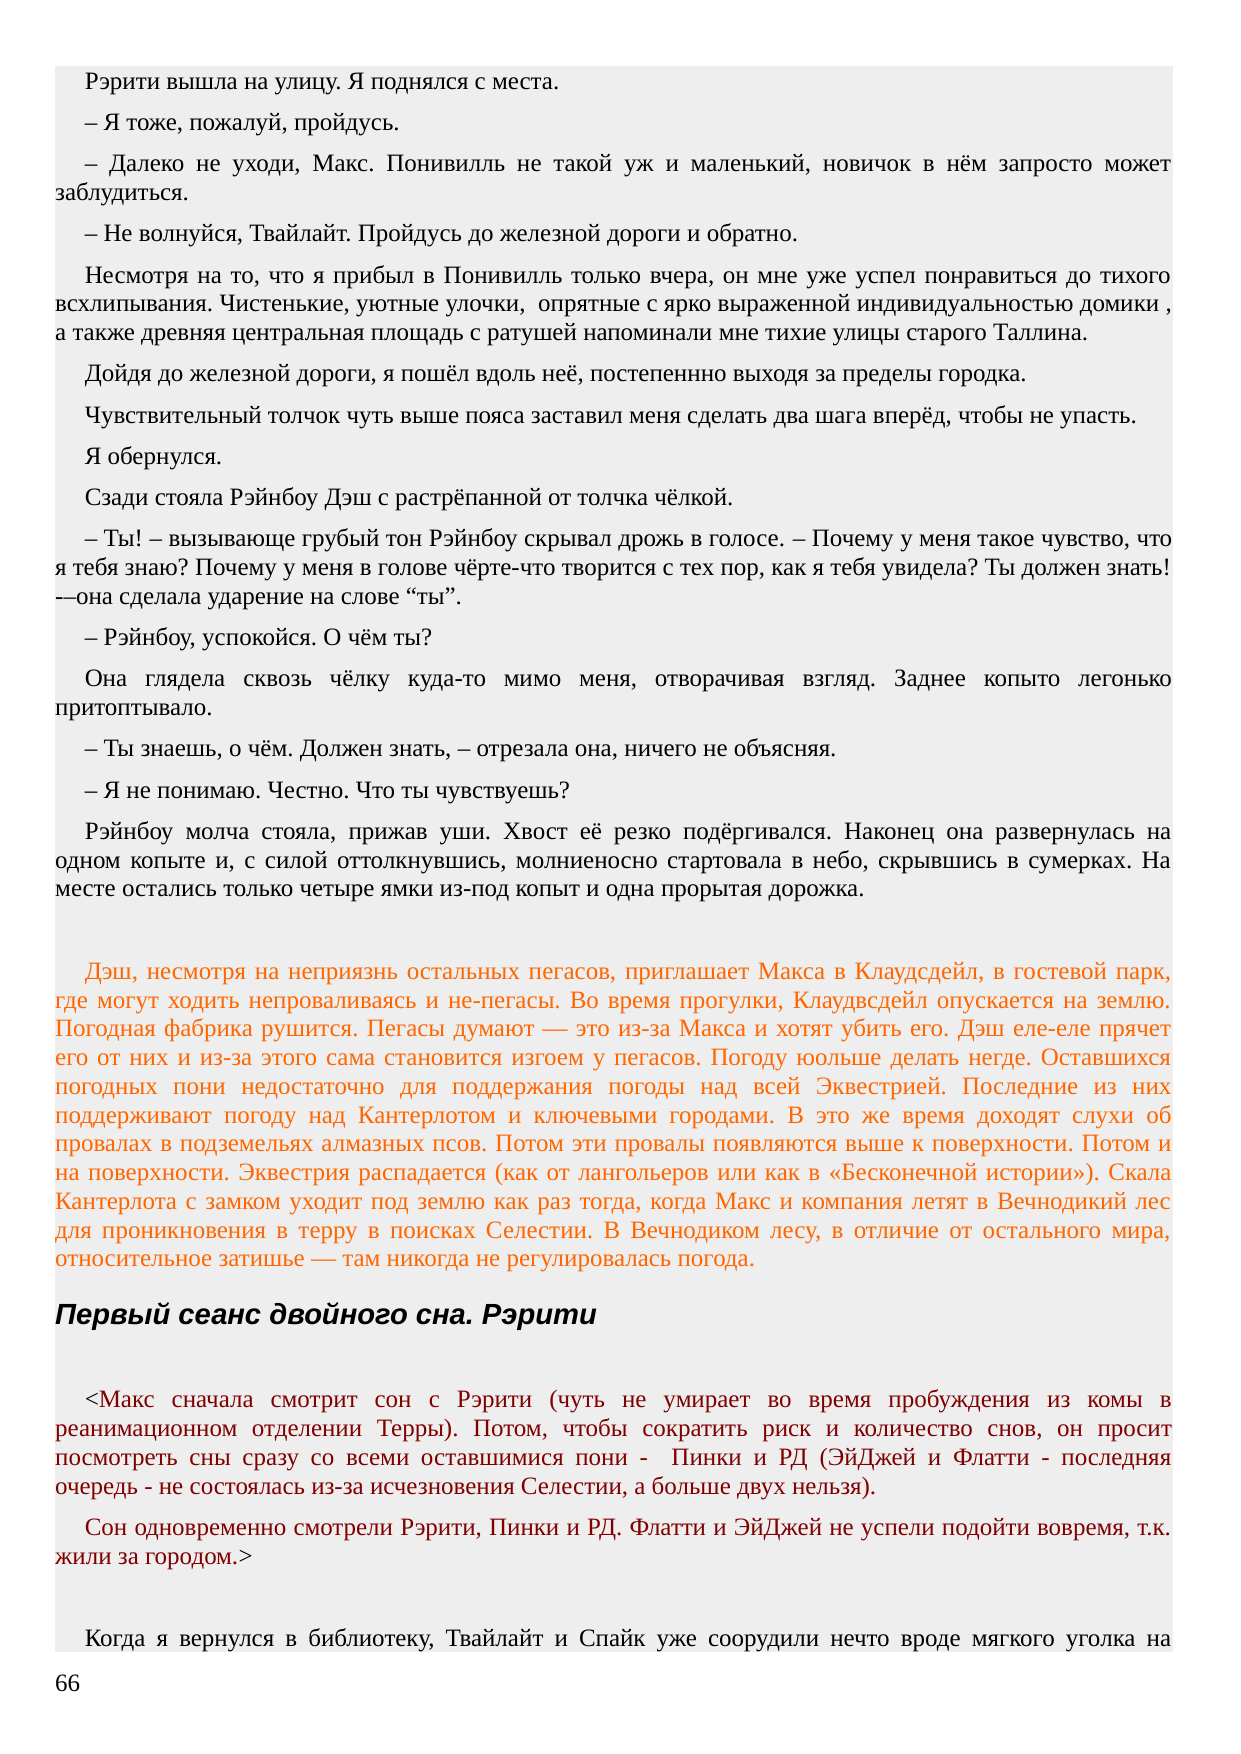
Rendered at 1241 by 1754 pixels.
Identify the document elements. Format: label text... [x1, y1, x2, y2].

text Дэш, несмотря на неприязнь остальных пегасов, приглашает Макса в Клаудсдейл, в гостевой парк, где могут ходить непроваливаясь и не-пегасы. Во время прогулки, Клаудвсдейл опускается на землю. Погодная фабрика рушится. Пегасы думают — это из-за Макса и хотят убить его. Дэш еле-еле прячет его от них и из-за этого сама становится изгоем у пегасов. Погоду юольше делать негде. Оставшихся погодных пони недостаточно для поддержания погоды над всей Эквестрией. Последние из них поддерживают погоду над Кантерлотом и ключевыми городами. В это же время доходят слухи об провалах в подземельях алмазных псов. Потом эти провалы появляются выше к поверхности. Потом и на поверхности. Эквестрия распадается (как от лангольеров или как в «Бесконечной истории»). Скала Кантерлота с замком уходит под землю как раз тогда, когда Макс и компания летят в Вечнодикий лес для проникновения в терру в поисках Селестии. В Вечнодиком лесу, в отличие от остального мира, относительное затишье — там никогда не регулировалась погода. [55, 956, 1173, 1272]
text – Не волнуйся, Твайлайт. Пройдусь до железной дороги и обратно. [55, 218, 1173, 247]
text – Ты! – вызывающе грубый тон Рэйнбоу скрывал дрожь в голосе. – Почему у меня такое чувство, что я тебя знаю? Почему у меня в голове чёрте-что творится с тех пор, как я тебя увидела? Ты должен знать! -–она сделала ударение на слове “ты”. [55, 523, 1173, 610]
text Рэрити вышла на улицу. Я поднялся с места. [55, 66, 1173, 95]
text Она глядела сквозь чёлку куда-то мимо меня, отворачивая взгляд. Заднее копыто легонько притоптывало. [55, 663, 1173, 721]
text – Ты знаешь, о чём. Должен знать, – отрезала она, ничего не объясняя. [55, 733, 1173, 762]
text Рэйнбоу молча стояла, прижав уши. Хвост её резко подёргивался. Наконец она развернулась на одном копыте и, с силой оттолкнувшись, молниеносно стартовала в небо, скрывшись в сумерках. На месте остались только четыре ямки из-под копыт и одна прорытая дорожка. [55, 816, 1173, 902]
text Чувствительный толчок чуть выше пояса заставил меня сделать два шага вперёд, чтобы не упасть. [55, 400, 1173, 428]
text Сзади стояла Рэйнбоу Дэш с растрёпанной от толчка чёлкой. [55, 482, 1173, 511]
text Несмотря на то, что я прибыл в Понивилль только вчера, он мне уже успел понравиться до тихого всхлипывания. Чистенькие, уютные улочки, опрятные с ярко выраженной индивидуальностью домики , а также древняя центральная площадь с ратушей напоминали мне тихие улицы старого Таллина. [55, 260, 1173, 346]
text <Макс сначала смотрит сон с Рэрити (чуть не умирает во время пробуждения из комы в реанимационном отделении Терры). Потом, чтобы сократить риск и количество снов, он просит посмотреть сны сразу со всеми оставшимися пони - Пинки и РД (ЭйДжей и Флатти - последняя очередь - не состоялась из-за исчезновения Селестии, а больше двух нельзя). [55, 1384, 1173, 1499]
text Я обернулся. [55, 441, 1173, 470]
subtitle Первый сеанс двойного сна. Рэрити [55, 1297, 1173, 1331]
text Когда я вернулся в библиотеку, Твайлайт и Спайк уже соорудили нечто вроде мягкого уголка на [55, 1623, 1173, 1652]
text – Я тоже, пожалуй, пройдусь. [55, 107, 1173, 136]
text Сон одновременно смотрели Рэрити, Пинки и РД. Флатти и ЭйДжей не успели подойти вовремя, т.к. жили за городом.> [55, 1512, 1173, 1569]
text – Далеко не уходи, Макс. Понивилль не такой уж и маленький, новичок в нём запросто может заблудиться. [55, 148, 1173, 206]
text – Я не понимаю. Честно. Что ты чувствуешь? [55, 775, 1173, 803]
text Дойдя до железной дороги, я пошёл вдоль неё, постепеннно выходя за пределы городка. [55, 358, 1173, 387]
text – Рэйнбоу, успокойся. О чём ты? [55, 622, 1173, 651]
